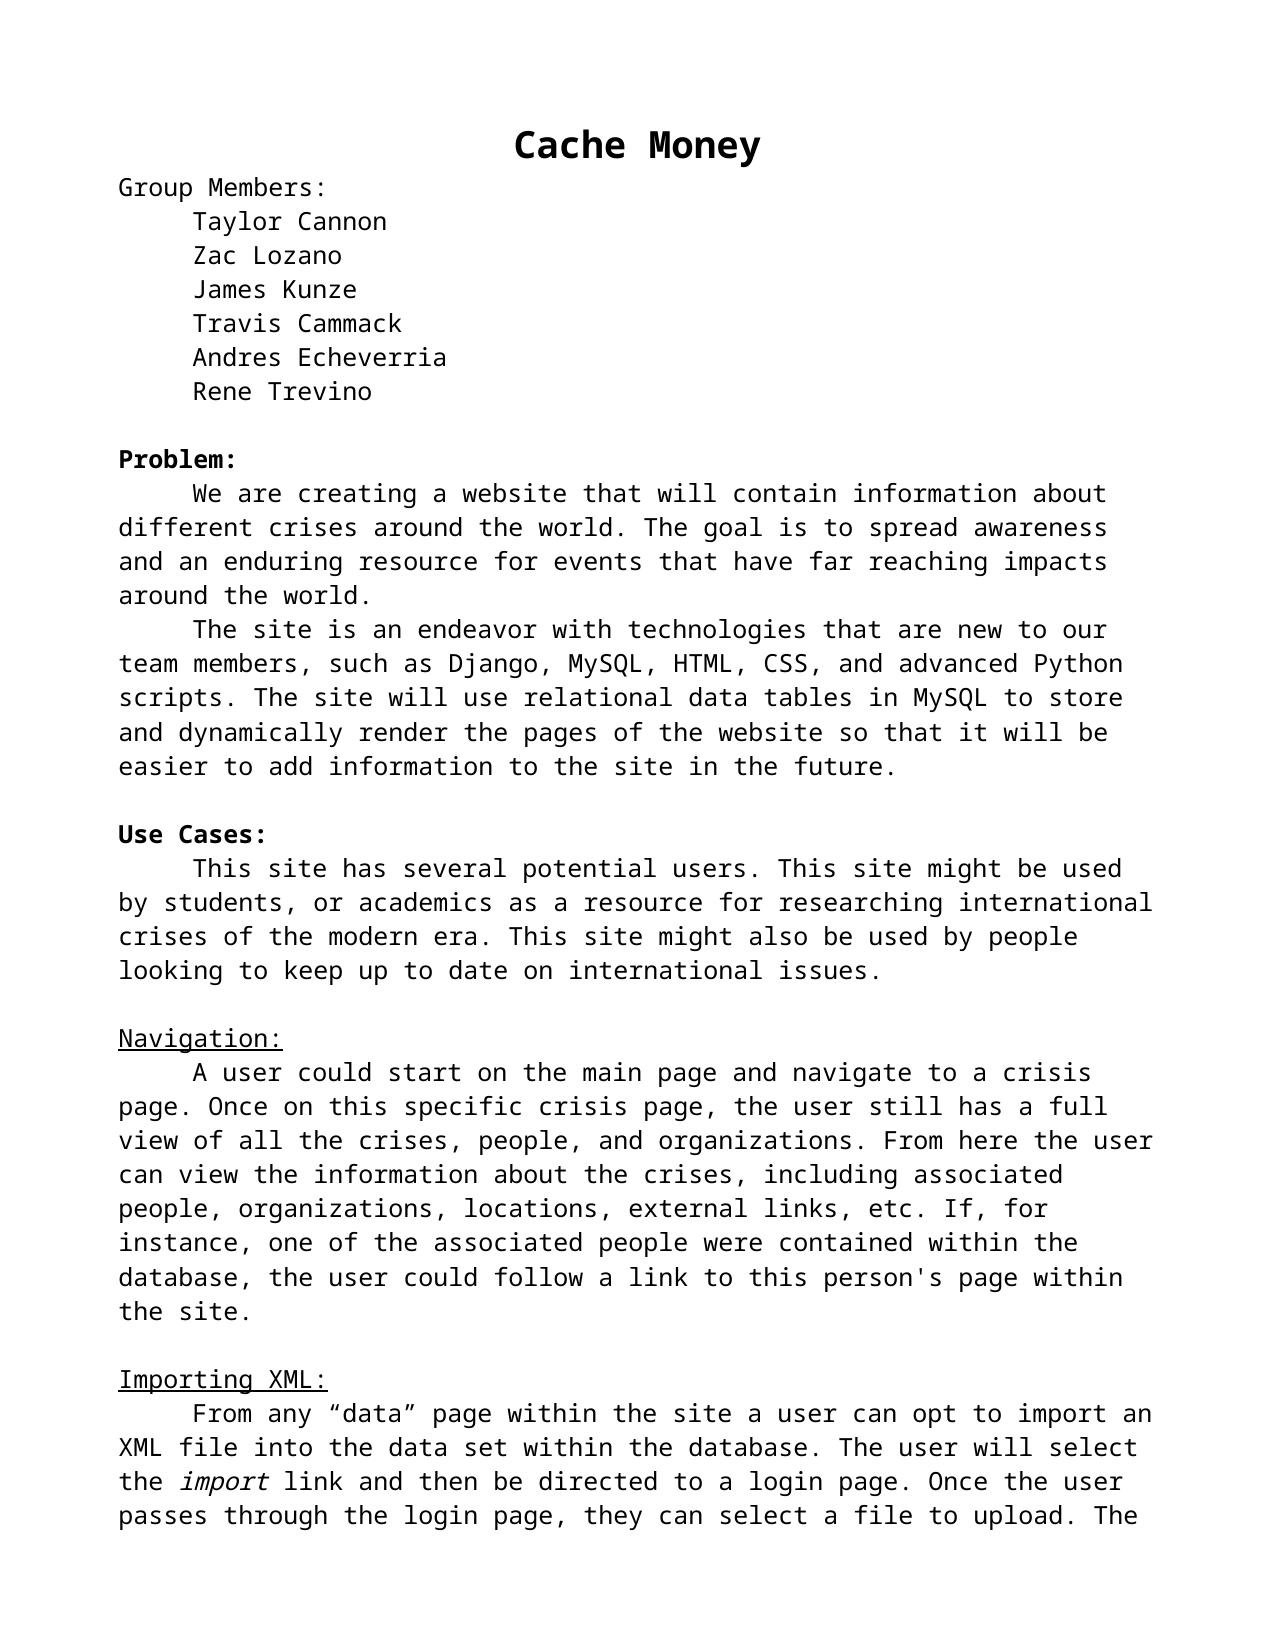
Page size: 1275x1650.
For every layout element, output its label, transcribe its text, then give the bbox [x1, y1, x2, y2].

text Travis Cammack [118, 305, 1157, 339]
text Navigation: [118, 1021, 1157, 1055]
text A user could start on the main page and navigate to a crisis page. Once on this specific crisis page, the user still has a full view of all the crises, people, and organizations. From here the user can view the information about the crises, including associated people, organizations, locations, external links, etc. If, for instance, one of the associated people were contained within the database, the user could follow a link to this person's page within the site. [118, 1055, 1157, 1327]
text The site is an endeavor with technologies that are new to our team members, such as Django, MySQL, HTML, CSS, and advanced Python scripts. The site will use relational data tables in MySQL to store and dynamically render the pages of the website so that it will be easier to add information to the site in the future. [118, 612, 1157, 782]
text James Kunze [118, 271, 1157, 305]
text Group Members: [118, 169, 1157, 203]
text Cache Money [118, 118, 1157, 169]
text Use Cases: [118, 816, 1157, 850]
text Importing XML: [118, 1361, 1157, 1395]
text This site has several potential users. This site might be used by students, or academics as a resource for researching international crises of the modern era. This site might also be used by people looking to keep up to date on international issues. [118, 850, 1157, 987]
text Rene Trevino [118, 373, 1157, 408]
text Zac Lozano [118, 237, 1157, 271]
text Problem: [118, 442, 1157, 476]
text Andres Echeverria [118, 339, 1157, 373]
text Taylor Cannon [118, 203, 1157, 237]
text We are creating a website that will contain information about different crises around the world. The goal is to spread awareness and an enduring resource for events that have far reaching impacts around the world. [118, 476, 1157, 612]
text From any “data” page within the site a user can opt to import an XML file into the data set within the database. The user will select the import link and then be directed to a login page. Once the user passes through the login page, they can select a file to upload. The [118, 1395, 1157, 1532]
